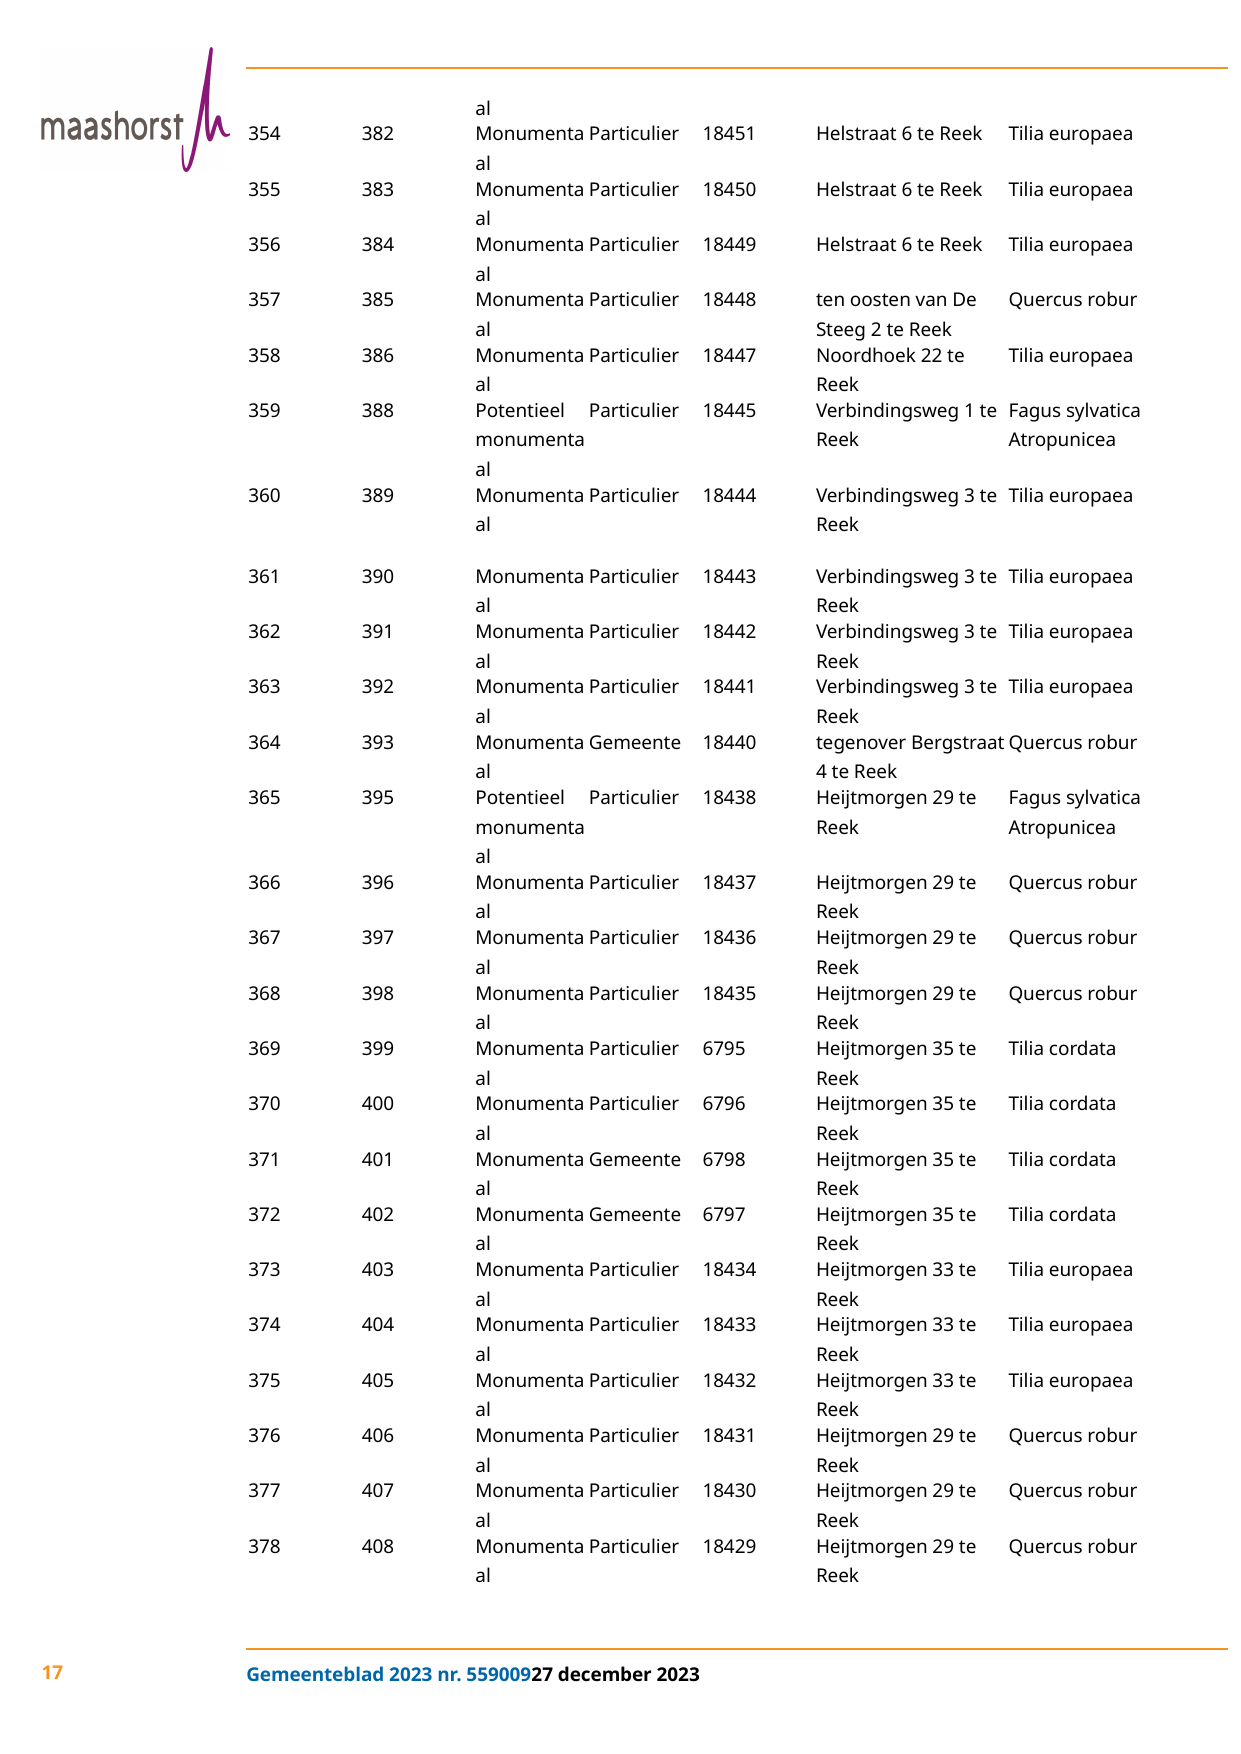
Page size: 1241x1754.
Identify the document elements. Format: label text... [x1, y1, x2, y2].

table_cell 18442 [702, 618, 816, 674]
table_cell 396 [362, 869, 475, 924]
table_cell 365 [248, 784, 362, 869]
table_cell Quercus robur [1008, 1422, 1152, 1478]
table_cell Monumentaal [475, 1422, 589, 1478]
table_cell 383 [362, 176, 475, 231]
table_cell Monumentaal [475, 1312, 589, 1367]
table_cell Verbindingsweg 3 te Reek [816, 618, 1008, 674]
table_cell [702, 537, 816, 563]
table_cell 384 [362, 231, 475, 286]
table_cell Particulier [589, 286, 702, 342]
table_cell [816, 95, 1008, 121]
table_cell 399 [362, 1035, 475, 1090]
table_cell Particulier [589, 1312, 702, 1367]
table_cell 407 [362, 1478, 475, 1533]
table_cell Monumentaal [475, 729, 589, 784]
table_cell Tilia europaea [1008, 176, 1152, 231]
table_cell Monumentaal [475, 1367, 589, 1422]
table_cell Tilia europaea [1008, 482, 1152, 537]
table_cell 406 [362, 1422, 475, 1478]
table_cell Quercus robur [1008, 980, 1152, 1035]
table_cell 370 [248, 1090, 362, 1146]
table_cell Quercus robur [1008, 286, 1152, 342]
table_cell 388 [362, 397, 475, 482]
table_cell 18443 [702, 563, 816, 618]
table_cell 6797 [702, 1201, 816, 1256]
table_cell Particulier [589, 674, 702, 729]
table_cell 376 [248, 1422, 362, 1478]
table_cell Verbindingsweg 3 te Reek [816, 482, 1008, 537]
table_cell 18448 [702, 286, 816, 342]
table_cell Particulier [589, 231, 702, 286]
table_cell [816, 537, 1008, 563]
table_cell Verbindingsweg 1 te Reek [816, 397, 1008, 482]
table_cell [589, 95, 702, 121]
table_cell 18434 [702, 1256, 816, 1312]
table_cell 18450 [702, 176, 816, 231]
table_cell Heijtmorgen 29 te Reek [816, 1533, 1008, 1588]
table_cell Heijtmorgen 35 te Reek [816, 1035, 1008, 1090]
table_cell ten oosten van De Steeg 2 te Reek [816, 286, 1008, 342]
table_cell 402 [362, 1201, 475, 1256]
table_cell Monumentaal [475, 176, 589, 231]
table_cell Particulier [589, 925, 702, 980]
table_cell 18436 [702, 925, 816, 980]
table_cell Fagus sylvatica Atropunicea [1008, 397, 1152, 482]
table_cell 6798 [702, 1146, 816, 1201]
table_cell 6795 [702, 1035, 816, 1090]
table_cell Verbindingsweg 3 te Reek [816, 563, 1008, 618]
table_cell 368 [248, 980, 362, 1035]
table_cell 373 [248, 1256, 362, 1312]
table_cell Monumentaal [475, 1533, 589, 1588]
table_cell 377 [248, 1478, 362, 1533]
table_cell [248, 95, 362, 121]
table_cell Heijtmorgen 29 te Reek [816, 869, 1008, 924]
table_cell 389 [362, 482, 475, 537]
table_cell 18429 [702, 1533, 816, 1588]
table_cell 359 [248, 397, 362, 482]
table_cell 18431 [702, 1422, 816, 1478]
table_cell 18440 [702, 729, 816, 784]
table_cell Particulier [589, 1533, 702, 1588]
table_cell 18432 [702, 1367, 816, 1422]
table_cell [1008, 537, 1152, 563]
table_cell 403 [362, 1256, 475, 1312]
table_cell 6796 [702, 1090, 816, 1146]
table_cell 18444 [702, 482, 816, 537]
table_cell Gemeente [589, 1201, 702, 1256]
table_cell Particulier [589, 1478, 702, 1533]
table_cell Monumentaal [475, 1146, 589, 1201]
table_cell 18433 [702, 1312, 816, 1367]
table_cell Heijtmorgen 29 te Reek [816, 1478, 1008, 1533]
table_cell Tilia cordata [1008, 1035, 1152, 1090]
table_cell Heijtmorgen 29 te Reek [816, 980, 1008, 1035]
table_cell Particulier [589, 121, 702, 176]
table_cell Particulier [589, 1256, 702, 1312]
table_cell Heijtmorgen 35 te Reek [816, 1201, 1008, 1256]
table_cell Quercus robur [1008, 1533, 1152, 1588]
table_cell Heijtmorgen 33 te Reek [816, 1256, 1008, 1312]
table_cell 356 [248, 231, 362, 286]
table_cell Helstraat 6 te Reek [816, 121, 1008, 176]
table_cell 18430 [702, 1478, 816, 1533]
table_cell Monumentaal [475, 1201, 589, 1256]
table_cell Monumentaal [475, 618, 589, 674]
table_cell Monumentaal [475, 1090, 589, 1146]
table_cell 367 [248, 925, 362, 980]
table_cell Quercus robur [1008, 869, 1152, 924]
table_cell Monumentaal [475, 674, 589, 729]
table_cell Monumentaal [475, 482, 589, 537]
table_cell Gemeente [589, 1146, 702, 1201]
table_cell Particulier [589, 482, 702, 537]
table_cell Monumentaal [475, 869, 589, 924]
table_cell 390 [362, 563, 475, 618]
table_cell [1008, 95, 1152, 121]
table_cell 361 [248, 563, 362, 618]
table_cell Heijtmorgen 33 te Reek [816, 1312, 1008, 1367]
table_cell Tilia europaea [1008, 121, 1152, 176]
table_cell Particulier [589, 1367, 702, 1422]
table_cell 364 [248, 729, 362, 784]
table_cell Tilia cordata [1008, 1146, 1152, 1201]
table_cell [475, 537, 589, 563]
table_cell Particulier [589, 342, 702, 397]
table_cell Monumentaal [475, 925, 589, 980]
table_cell Tilia europaea [1008, 1367, 1152, 1422]
table_cell Verbindingsweg 3 te Reek [816, 674, 1008, 729]
table_cell Tilia europaea [1008, 1256, 1152, 1312]
table_cell [589, 537, 702, 563]
table_cell 397 [362, 925, 475, 980]
table_cell Particulier [589, 1422, 702, 1478]
table_cell Particulier [589, 1090, 702, 1146]
table_cell Particulier [589, 1035, 702, 1090]
table_cell Particulier [589, 869, 702, 924]
table_cell Noordhoek 22 te Reek [816, 342, 1008, 397]
table_cell Monumentaal [475, 1035, 589, 1090]
table_cell [702, 95, 816, 121]
table_cell Tilia cordata [1008, 1201, 1152, 1256]
table_cell [362, 537, 475, 563]
picture [41, 47, 231, 172]
table_cell Tilia europaea [1008, 231, 1152, 286]
table_cell 366 [248, 869, 362, 924]
table_cell 363 [248, 674, 362, 729]
table_cell Quercus robur [1008, 925, 1152, 980]
table_cell Potentieel monumentaal [475, 397, 589, 482]
table_cell 18437 [702, 869, 816, 924]
table_cell 362 [248, 618, 362, 674]
table_cell tegenover Bergstraat 4 te Reek [816, 729, 1008, 784]
table_cell 391 [362, 618, 475, 674]
table_cell 404 [362, 1312, 475, 1367]
table_cell 18447 [702, 342, 816, 397]
table_cell 18449 [702, 231, 816, 286]
table_cell 405 [362, 1367, 475, 1422]
table_cell Particulier [589, 980, 702, 1035]
table_cell Heijtmorgen 35 te Reek [816, 1146, 1008, 1201]
table_cell Tilia europaea [1008, 342, 1152, 397]
table_cell 395 [362, 784, 475, 869]
table_cell 408 [362, 1533, 475, 1588]
table_cell 354 [248, 121, 362, 176]
table_cell 18451 [702, 121, 816, 176]
table_cell 400 [362, 1090, 475, 1146]
table_cell Heijtmorgen 35 te Reek [816, 1090, 1008, 1146]
table_cell Monumentaal [475, 121, 589, 176]
table_cell 372 [248, 1201, 362, 1256]
table_cell Monumentaal [475, 1478, 589, 1533]
table_cell Heijtmorgen 29 te Reek [816, 784, 1008, 869]
table_cell al [475, 95, 589, 121]
table_cell Helstraat 6 te Reek [816, 176, 1008, 231]
table_cell 18435 [702, 980, 816, 1035]
table_cell Monumentaal [475, 980, 589, 1035]
table_cell Heijtmorgen 33 te Reek [816, 1367, 1008, 1422]
table_cell Quercus robur [1008, 729, 1152, 784]
table_cell 18438 [702, 784, 816, 869]
table_cell [362, 95, 475, 121]
table_cell 378 [248, 1533, 362, 1588]
table_cell 386 [362, 342, 475, 397]
table_cell Monumentaal [475, 231, 589, 286]
table_cell 401 [362, 1146, 475, 1201]
table_cell 371 [248, 1146, 362, 1201]
table_cell 385 [362, 286, 475, 342]
table_cell 355 [248, 176, 362, 231]
table_cell 369 [248, 1035, 362, 1090]
table_cell 358 [248, 342, 362, 397]
table_cell Heijtmorgen 29 te Reek [816, 925, 1008, 980]
table_cell Quercus robur [1008, 1478, 1152, 1533]
table_cell Potentieel monumentaal [475, 784, 589, 869]
table_cell Particulier [589, 397, 702, 482]
table_cell 357 [248, 286, 362, 342]
table_cell Monumentaal [475, 286, 589, 342]
table_cell 382 [362, 121, 475, 176]
table_cell Tilia cordata [1008, 1090, 1152, 1146]
table_cell Monumentaal [475, 1256, 589, 1312]
table_cell 393 [362, 729, 475, 784]
table_cell Monumentaal [475, 563, 589, 618]
table_cell 392 [362, 674, 475, 729]
table_cell Tilia europaea [1008, 674, 1152, 729]
table_cell Monumentaal [475, 342, 589, 397]
table_cell 360 [248, 482, 362, 537]
table_cell Heijtmorgen 29 te Reek [816, 1422, 1008, 1478]
table_cell Fagus sylvatica Atropunicea [1008, 784, 1152, 869]
table_cell 18445 [702, 397, 816, 482]
table_cell 398 [362, 980, 475, 1035]
table_cell Helstraat 6 te Reek [816, 231, 1008, 286]
table_cell Particulier [589, 618, 702, 674]
table_cell [248, 537, 362, 563]
table_cell 18441 [702, 674, 816, 729]
table_cell Tilia europaea [1008, 618, 1152, 674]
table_cell Tilia europaea [1008, 563, 1152, 618]
table_cell Particulier [589, 176, 702, 231]
table_cell Particulier [589, 784, 702, 869]
table_cell 374 [248, 1312, 362, 1367]
table_cell 375 [248, 1367, 362, 1422]
table_cell Gemeente [589, 729, 702, 784]
table_cell Tilia europaea [1008, 1312, 1152, 1367]
table_cell Particulier [589, 563, 702, 618]
